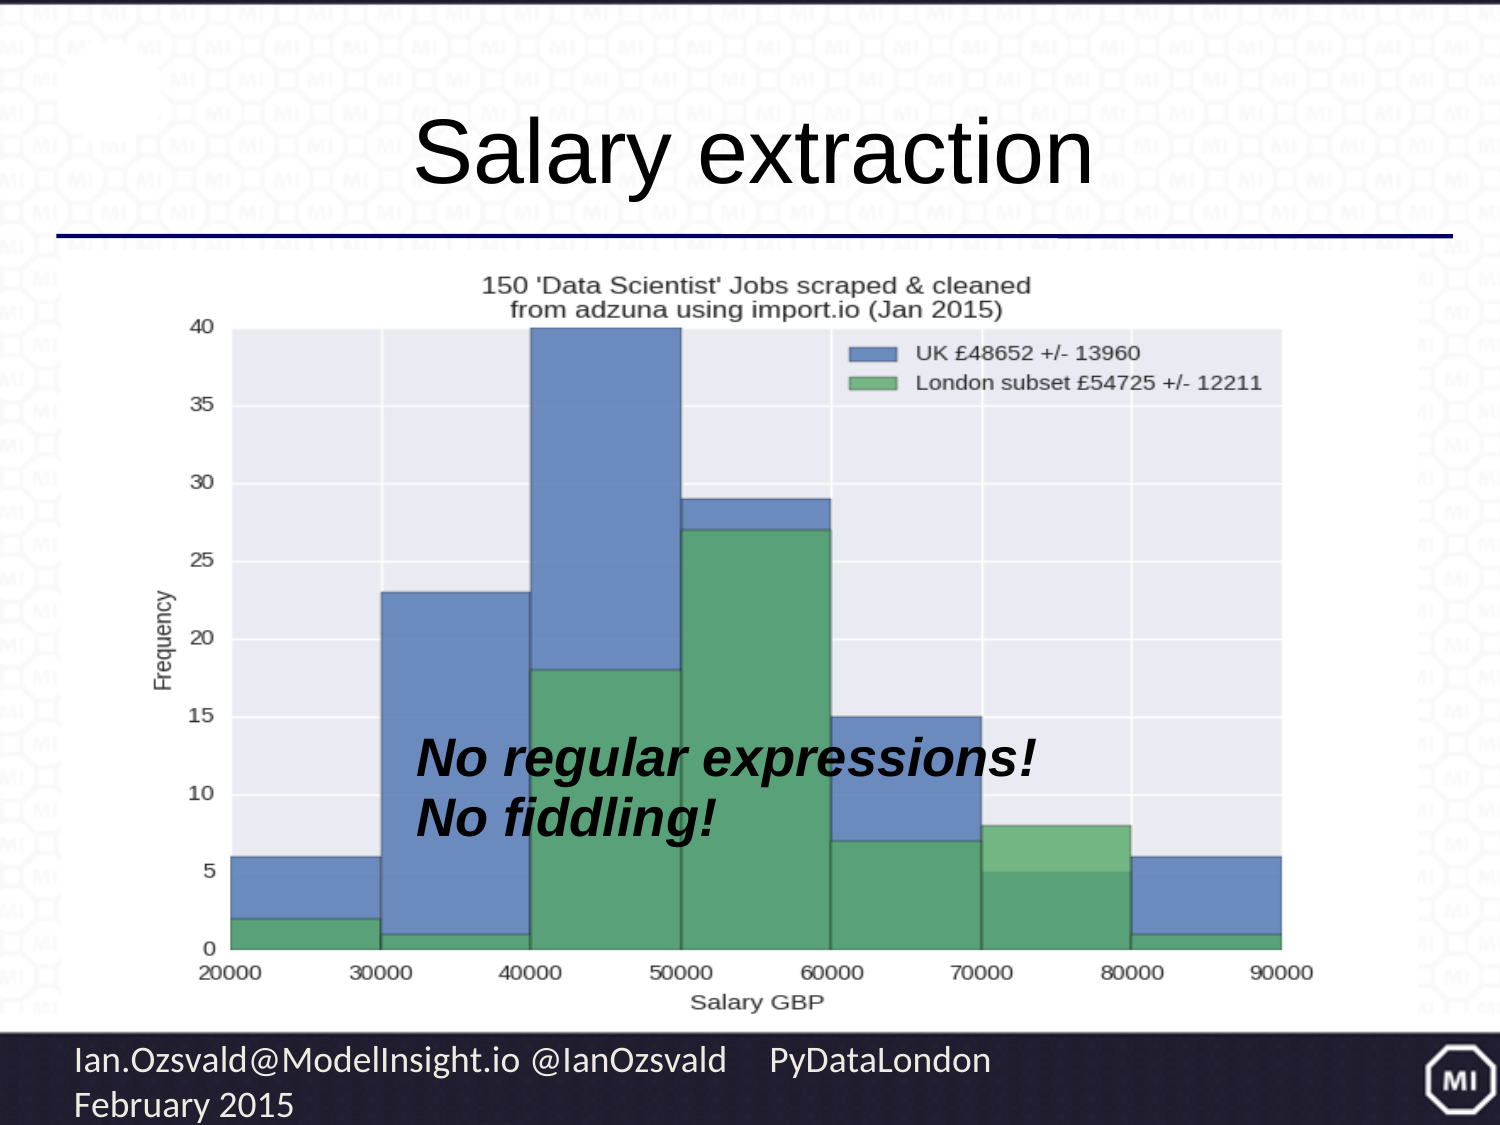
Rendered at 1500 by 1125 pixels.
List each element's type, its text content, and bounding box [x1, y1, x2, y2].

text_box No regular expressions! No fiddling! [401, 720, 1217, 910]
title Salary extraction [56, 59, 1453, 247]
picture [0, 0, 1500, 1125]
